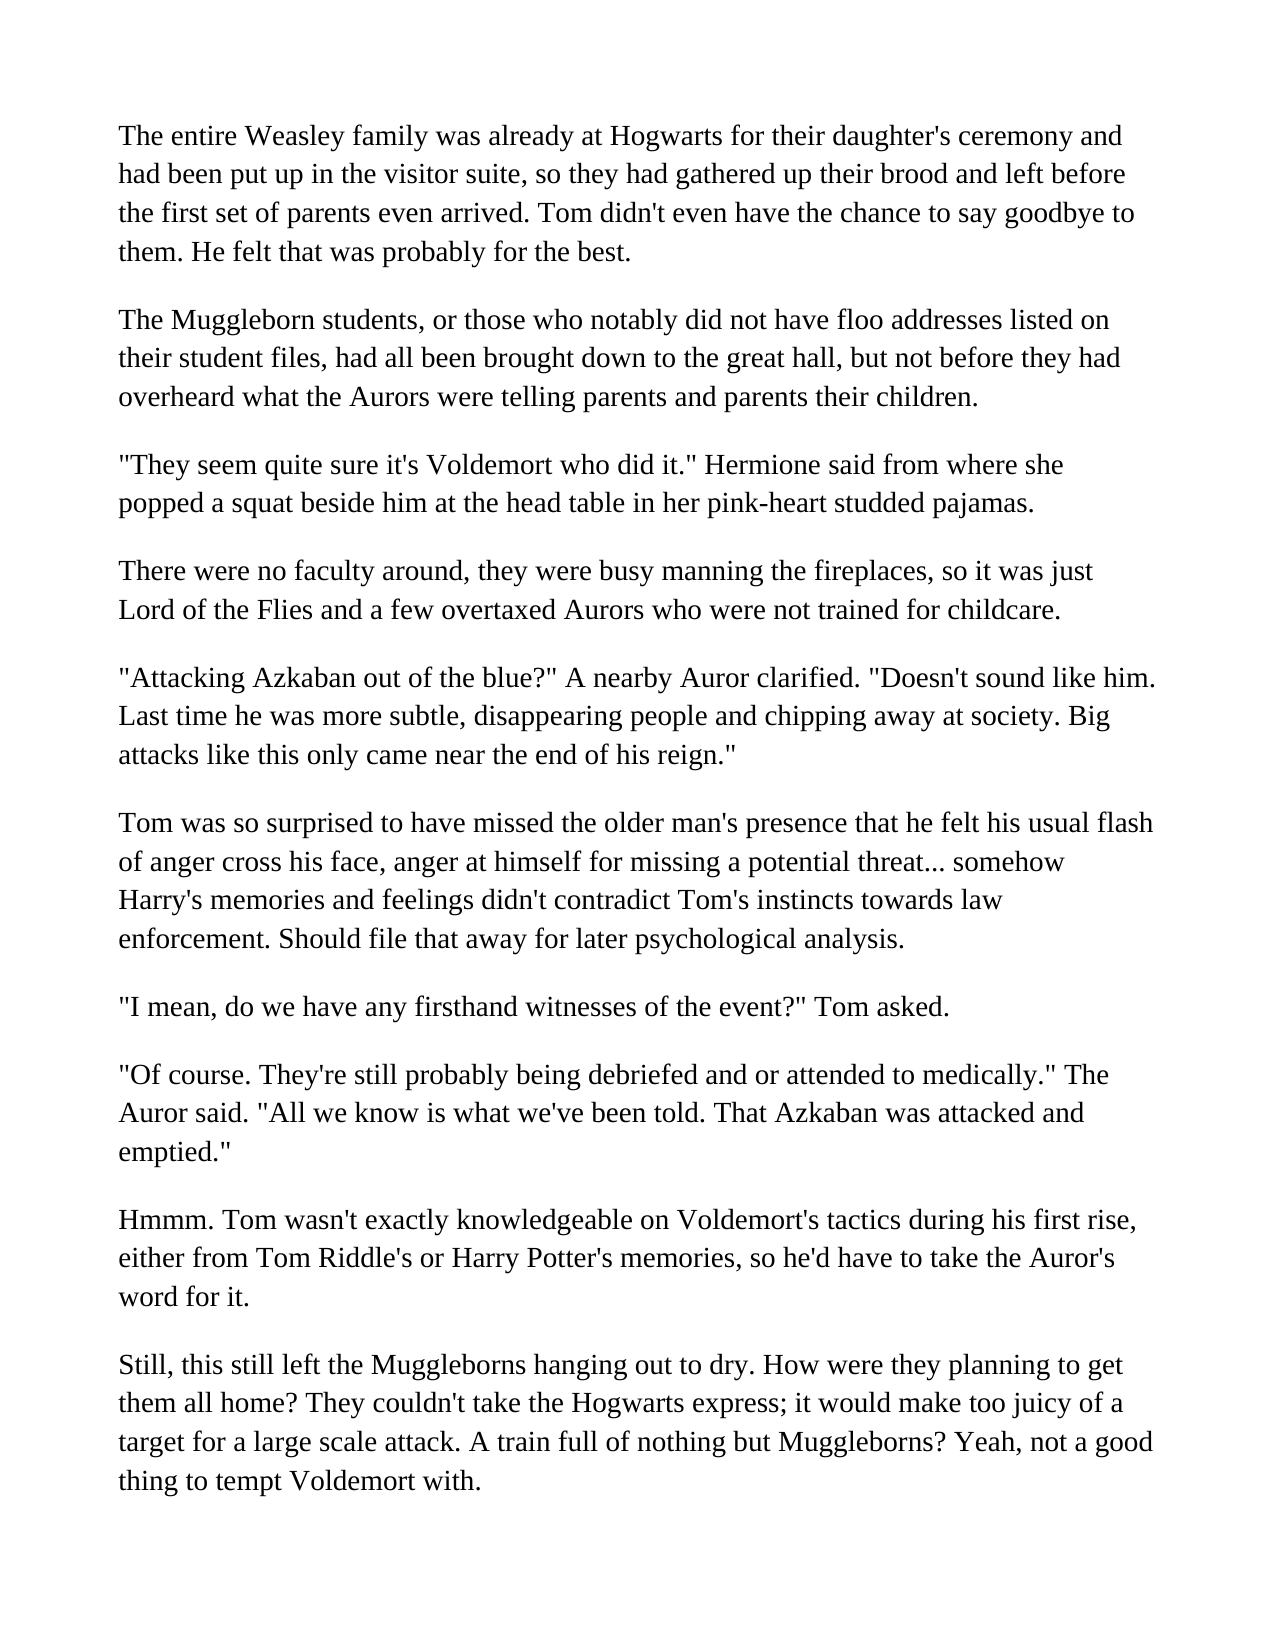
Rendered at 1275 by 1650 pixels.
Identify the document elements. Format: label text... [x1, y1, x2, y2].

text Still, this still left the Muggleborns hanging out to dry. How were they planning to get them all home? They couldn't take the Hogwarts express; it would make too juicy of a target for a large scale attack. A train full of nothing but Muggleborns? Yeah, not a good thing to tempt Voldemort with. [118, 1347, 1157, 1496]
text "I mean, do we have any firsthand witnesses of the event?" Tom asked. [118, 989, 1157, 1022]
text "They seem quite sure it's Voldemort who did it." Hermione said from where she popped a squat beside him at the head table in her pink-heart studded pajamas. [118, 447, 1157, 519]
text The entire Weasley family was already at Hogwarts for their daughter's ceremony and had been put up in the visitor suite, so they had gathered up their brood and left before the first set of parents even arrived. Tom didn't even have the chance to say goodbye to them. He felt that was probably for the best. [118, 118, 1157, 267]
text There were no faculty around, they were busy manning the fireplaces, so it was just Lord of the Flies and a few overtaxed Aurors who were not trained for childcare. [118, 553, 1157, 626]
text Tom was so surprised to have missed the older man's presence that he felt his usual flash of anger cross his face, anger at himself for missing a potential threat... somehow Harry's memories and feelings didn't contradict Tom's instincts towards law enforcement. Should file that away for later psychological analysis. [118, 805, 1157, 954]
text The Muggleborn students, or those who notably did not have floo addresses listed on their student files, had all been brought down to the great hall, but not before they had overheard what the Aurors were telling parents and parents their children. [118, 302, 1157, 412]
text Hmmm. Tom wasn't exactly knowledgeable on Voldemort's tactics during his first rise, either from Tom Riddle's or Harry Potter's memories, so he'd have to take the Auror's word for it. [118, 1202, 1157, 1312]
text "Attacking Azkaban out of the blue?" A nearby Auror clarified. "Doesn't sound like him. Last time he was more subtle, disappearing people and chipping away at society. Big attacks like this only came near the end of his reign." [118, 660, 1157, 771]
text "Of course. They're still probably being debriefed and or attended to medically." The Auror said. "All we know is what we've been told. That Azkaban was attacked and emptied." [118, 1057, 1157, 1167]
